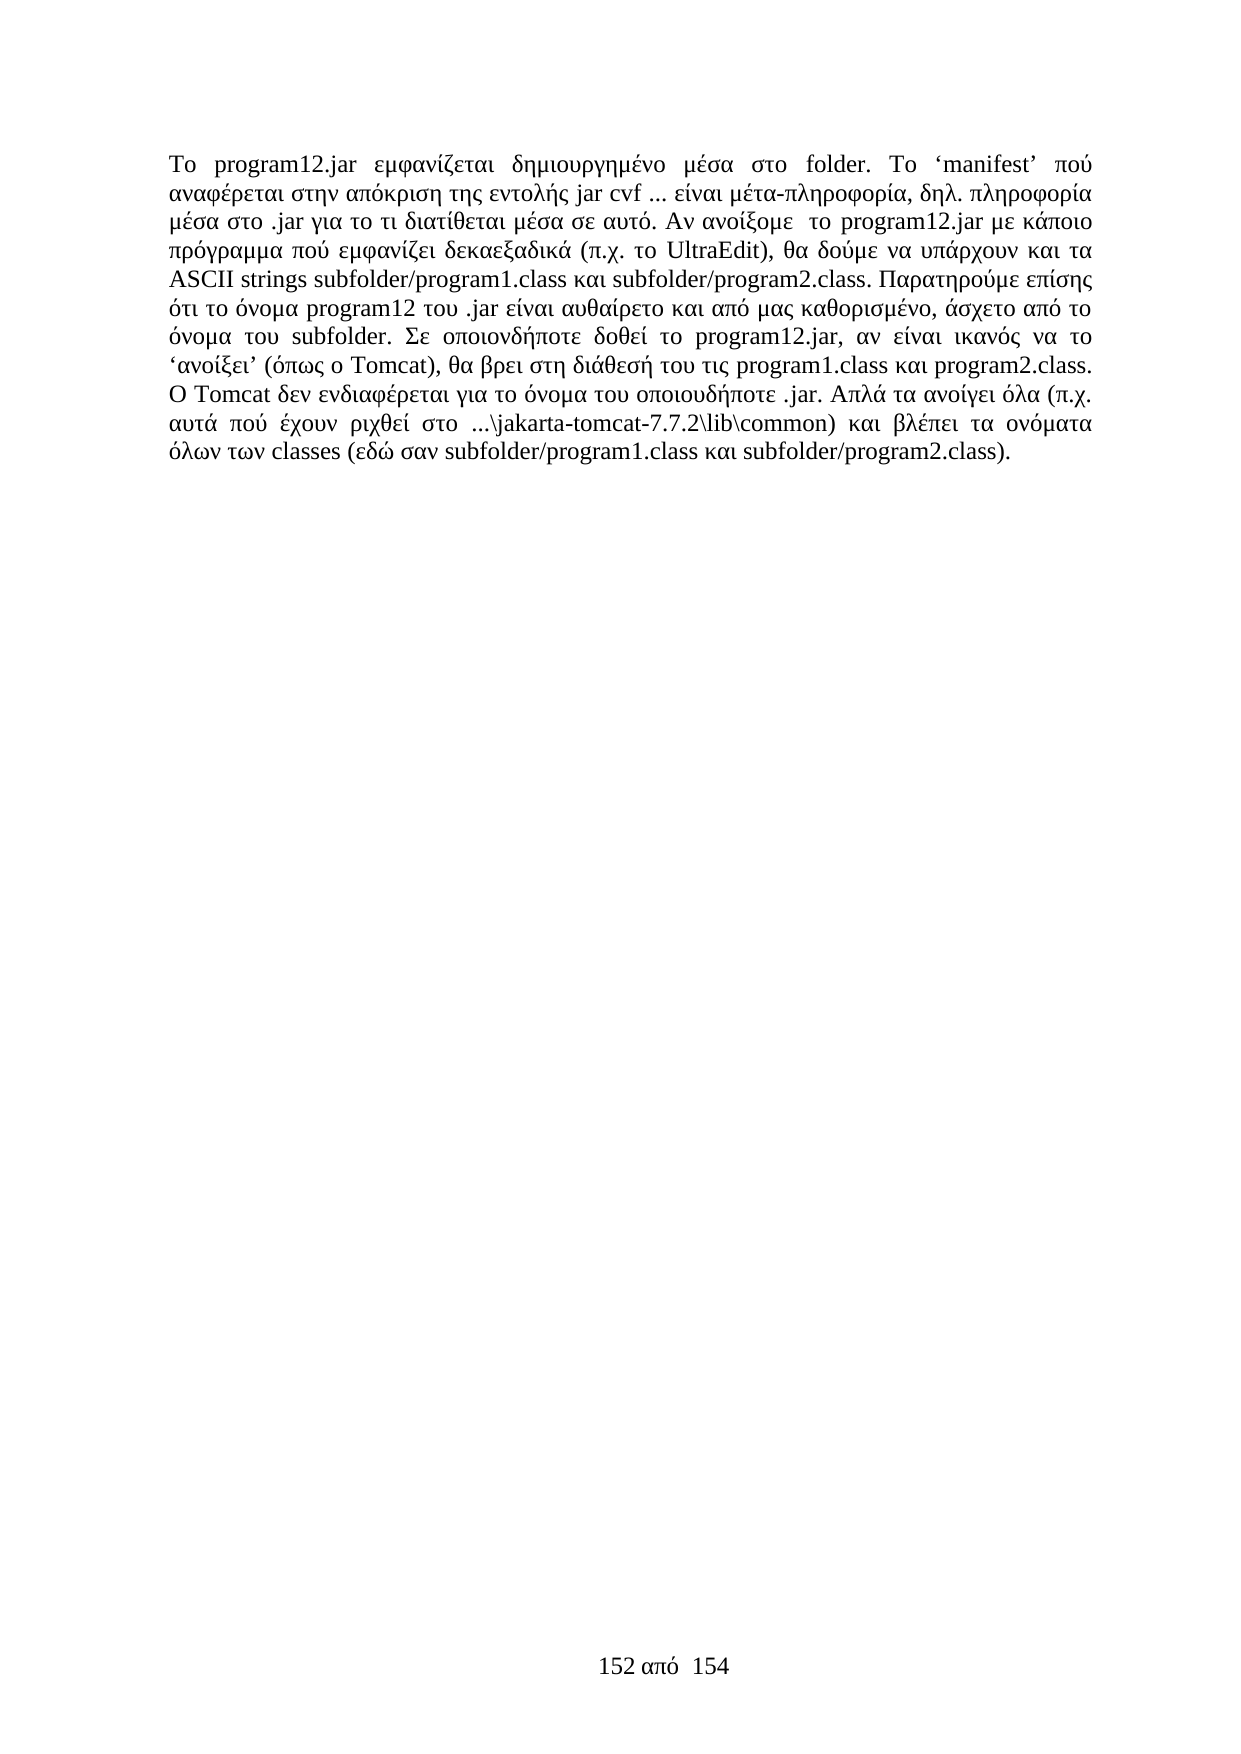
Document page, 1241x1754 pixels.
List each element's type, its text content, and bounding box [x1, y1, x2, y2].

text Το program12.jar εμφανίζεται δημιουργημένο μέσα στο folder. Το ‘manifest’ πού αναφέρεται στην απόκριση της εντολής jar cvf ... είναι μέτα-πληροφορία, δηλ. πληροφορία μέσα στο .jar για το τι διατίθεται μέσα σε αυτό. Αν ανοίξομε το program12.jar με κάποιο πρόγραμμα πού εμφανίζει δεκαεξαδικά (π.χ. το UltraEdit), θα δούμε να υπάρχουν και τα ASCII strings subfolder/program1.class και subfolder/program2.class. Παρατηρούμε επίσης ότι το όνομα program12 του .jar είναι αυθαίρετο και από μας καθορισμένο, άσχετο από το όνομα του subfolder. Σε οποιονδήποτε δοθεί το program12.jar, αν είναι ικανός να το ‘ανοίξει’ (όπως ο Tomcat), θα βρει στη διάθεσή του τις program1.class και program2.class. Ο Tomcat δεν ενδιαφέρεται για το όνομα του οποιουδήποτε .jar. Απλά τα ανοίγει όλα (π.χ. αυτά πού έχουν ριχθεί στο ...\jakarta-tomcat-7.7.2\lib\common) και βλέπει τα ονόματα όλων των classes (εδώ σαν subfolder/program1.class και subfolder/program2.class). [169, 149, 1092, 465]
